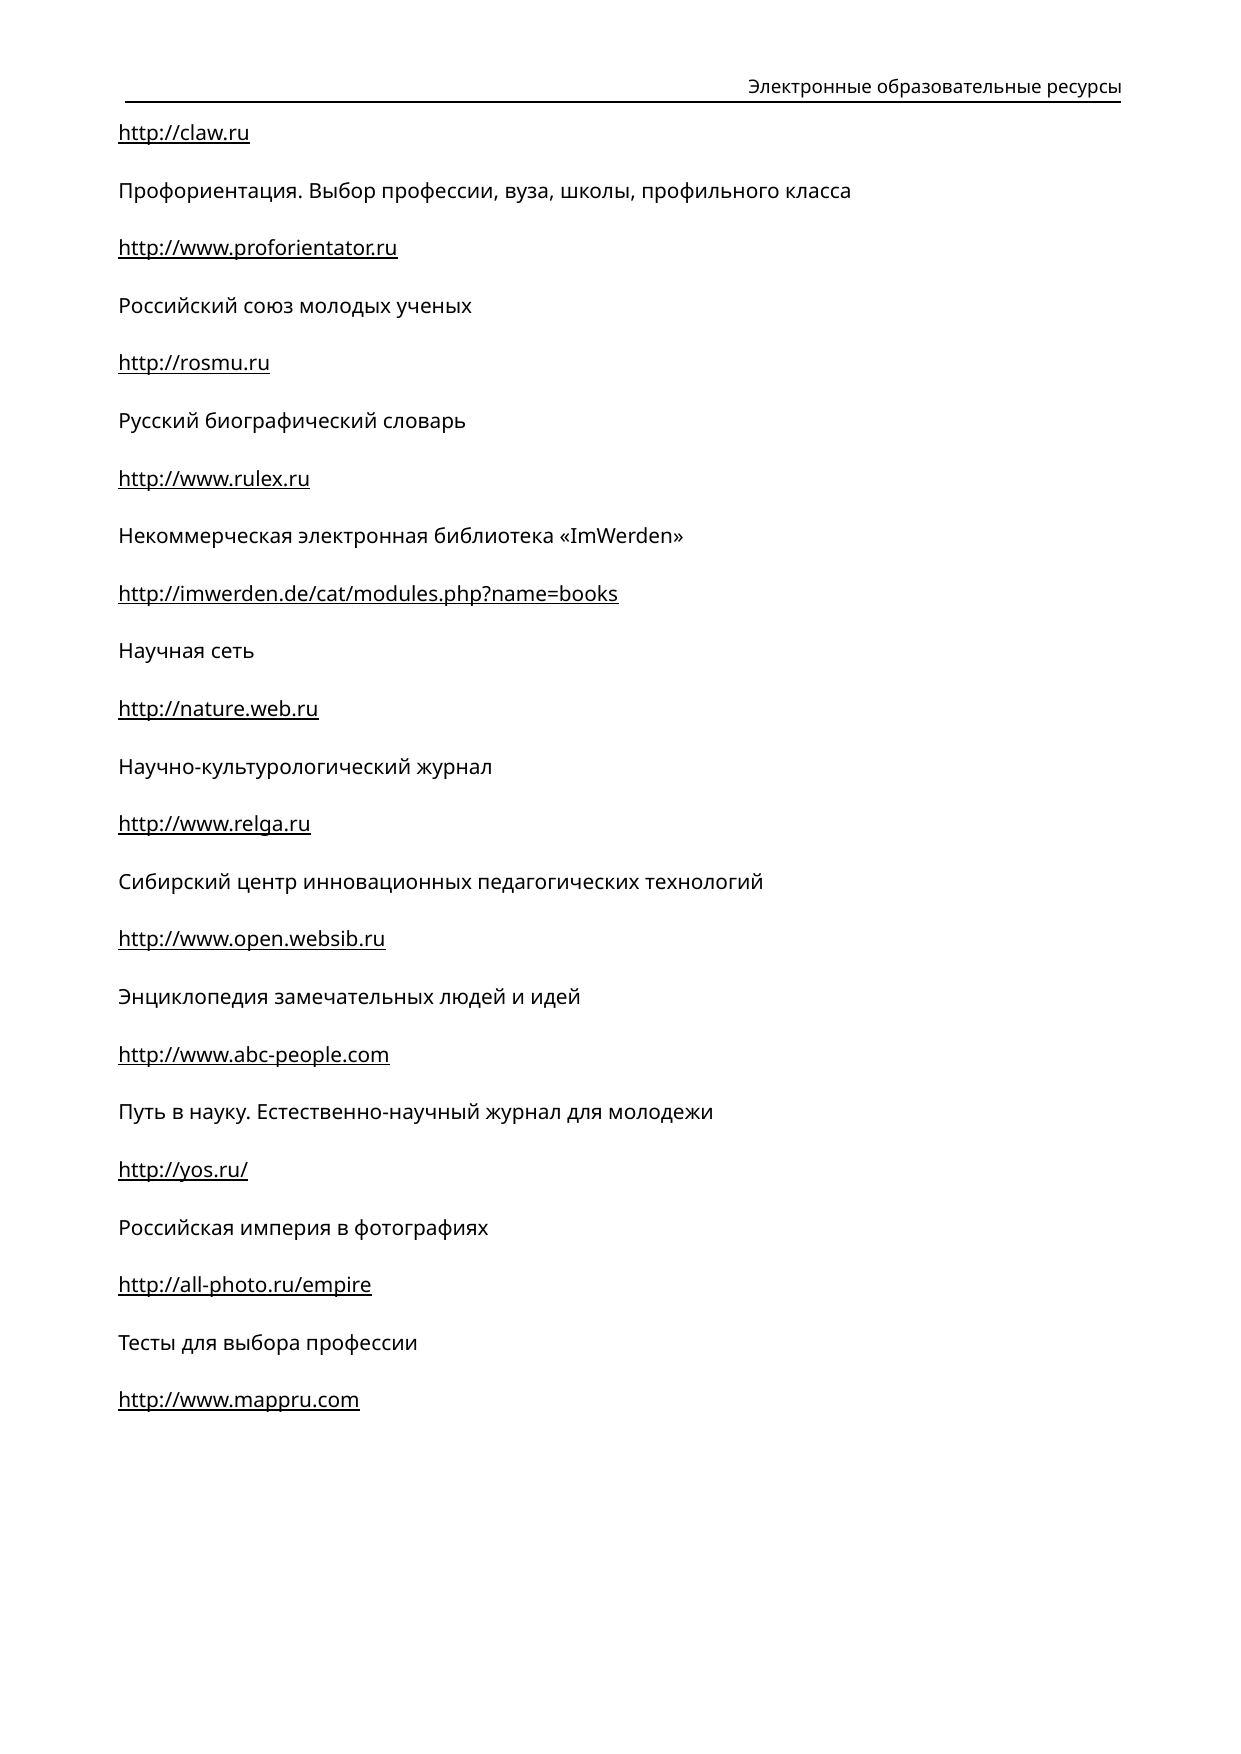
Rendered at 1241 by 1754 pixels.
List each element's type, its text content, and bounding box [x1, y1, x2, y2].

text http://www.mappru.com [118, 1385, 1122, 1414]
text Научно-культурологический журнал [118, 752, 1122, 780]
text http://www.proforientator.ru [118, 233, 1122, 262]
text Русский биографический словарь [118, 406, 1122, 434]
text Российский союз молодых ученых [118, 291, 1122, 319]
text Тесты для выбора профессии [118, 1328, 1122, 1356]
text http://imwerden.de/cat/modules.php?name=books [118, 579, 1122, 607]
text Научная сеть [118, 637, 1122, 665]
text Энциклопедия замечательных людей и идей [118, 982, 1122, 1011]
text http://www.relga.ru [118, 809, 1122, 838]
text http://yos.ru/ [118, 1155, 1122, 1183]
text http://www.abc-people.com [118, 1040, 1122, 1068]
text http://www.open.websib.ru [118, 924, 1122, 953]
text http://claw.ru [118, 118, 1122, 147]
text Сибирский центр инновационных педагогических технологий [118, 867, 1122, 895]
text Путь в науку. Естественно-научный журнал для молодежи [118, 1097, 1122, 1126]
text Российская империя в фотографиях [118, 1213, 1122, 1241]
text Некоммерческая электронная библиотека «ImWerden» [118, 521, 1122, 550]
text Профориентация. Выбор профессии, вуза, школы, профильного класса [118, 176, 1122, 204]
text http://www.rulex.ru [118, 464, 1122, 492]
text http://rosmu.ru [118, 348, 1122, 377]
text http://nature.web.ru [118, 694, 1122, 723]
text http://all-photo.ru/empire [118, 1270, 1122, 1299]
